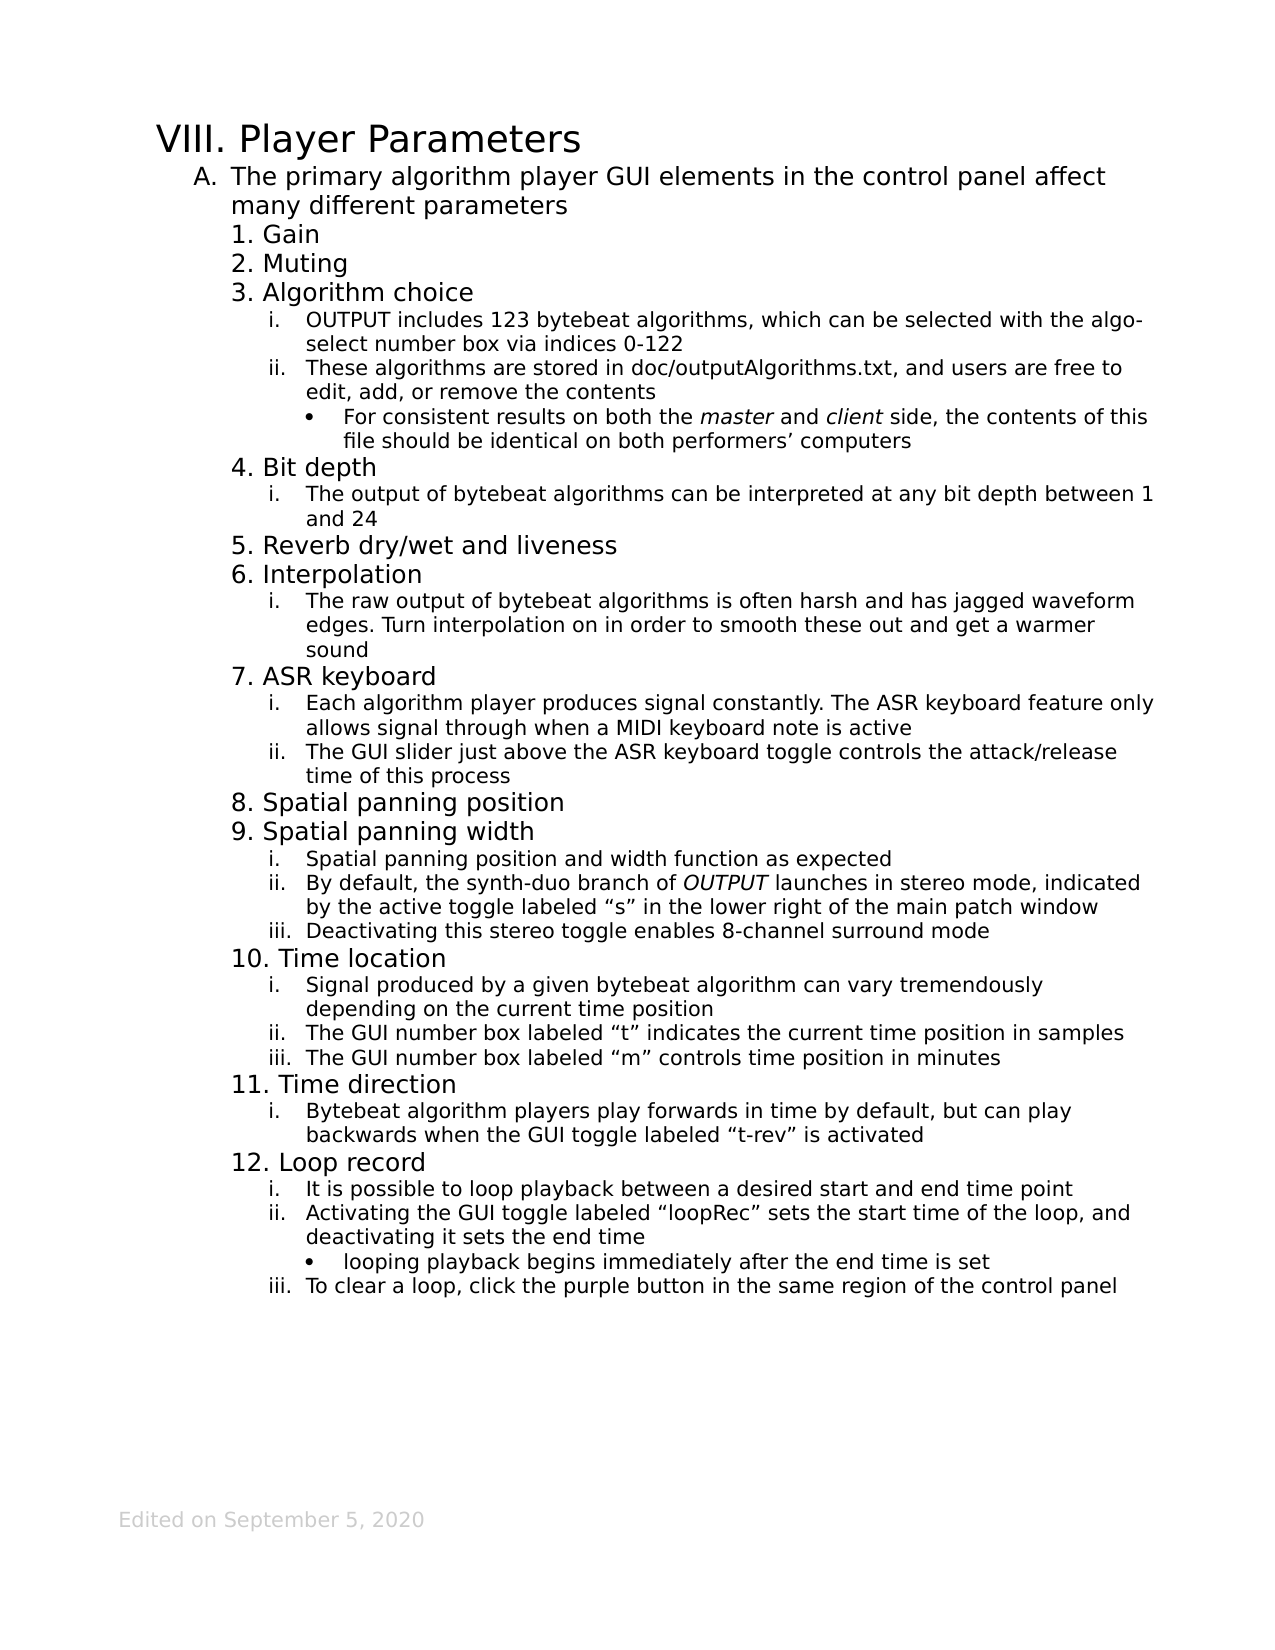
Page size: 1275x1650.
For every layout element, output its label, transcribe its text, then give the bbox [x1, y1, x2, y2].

list Spatial panning position and width function as expected [268, 847, 1157, 871]
list The raw output of bytebeat algorithms is often harsh and has jagged waveform edges. Turn interpolation on in order to smooth these out and get a warmer sound [268, 589, 1157, 662]
list The GUI slider just above the ASR keyboard toggle controls the attack/release time of this process [268, 740, 1157, 788]
list By default, the synth-duo branch of OUTPUT launches in stereo mode, indicated by the active toggle labeled “s” in the lower right of the main patch window [268, 871, 1157, 919]
list Activating the GUI toggle labeled “loopRec” sets the start time of the loop, and deactivating it sets the end time [268, 1201, 1157, 1250]
list ASR keyboard [231, 662, 1157, 691]
list The GUI number box labeled “t” indicates the current time position in samples [268, 1021, 1157, 1046]
list For consistent results on both the master and client side, the contents of this file should be identical on both performers’ computers [306, 405, 1157, 453]
list These algorithms are stored in doc/outputAlgorithms.txt, and users are free to edit, add, or remove the contents [268, 356, 1157, 405]
list Bit depth [231, 453, 1157, 482]
list looping playback begins immediately after the end time is set [306, 1250, 1157, 1274]
list Player Parameters [156, 118, 1157, 162]
list The GUI number box labeled “m” controls time position in minutes [268, 1046, 1157, 1070]
list Reverb dry/wet and liveness [231, 531, 1157, 560]
list To clear a loop, click the purple button in the same region of the control panel [268, 1274, 1157, 1298]
list Algorithm choice [231, 278, 1157, 308]
list Time location [231, 944, 1157, 973]
list Each algorithm player produces signal constantly. The ASR keyboard feature only allows signal through when a MIDI keyboard note is active [268, 691, 1157, 740]
list Gain [231, 220, 1157, 249]
list Time direction [231, 1070, 1157, 1099]
list Bytebeat algorithm players play forwards in time by default, but can play backwards when the GUI toggle labeled “t-rev” is activated [268, 1099, 1157, 1148]
list It is possible to loop playback between a desired start and end time point [268, 1177, 1157, 1201]
list Spatial panning width [231, 817, 1157, 847]
list Spatial panning position [231, 788, 1157, 817]
list The output of bytebeat algorithms can be interpreted at any bit depth between 1 and 24 [268, 482, 1157, 531]
list Interpolation [231, 560, 1157, 589]
list OUTPUT includes 123 bytebeat algorithms, which can be selected with the algo-select number box via indices 0-122 [268, 308, 1157, 356]
list Loop record [231, 1148, 1157, 1177]
list The primary algorithm player GUI elements in the control panel affect many different parameters [193, 162, 1157, 220]
list Deactivating this stereo toggle enables 8-channel surround mode [268, 919, 1157, 944]
list Muting [231, 249, 1157, 278]
list Signal produced by a given bytebeat algorithm can vary tremendously depending on the current time position [268, 973, 1157, 1021]
